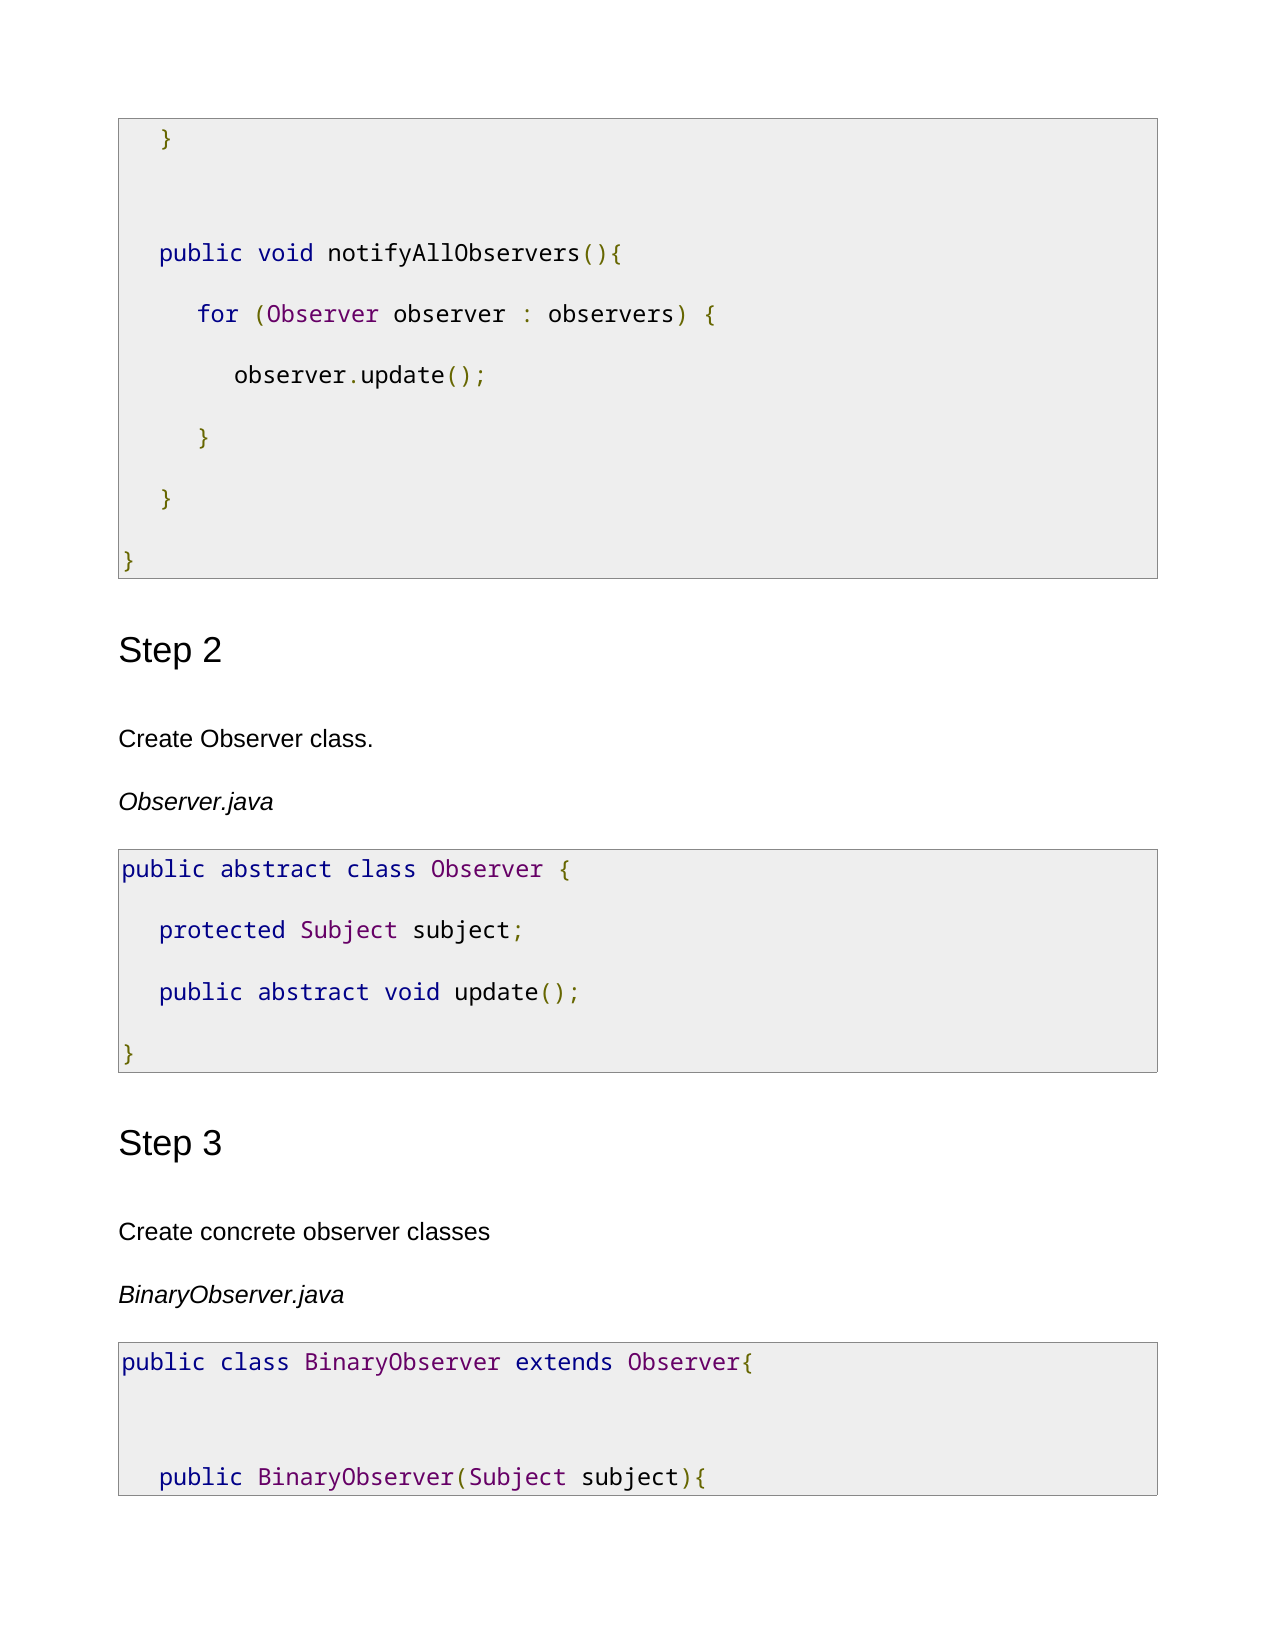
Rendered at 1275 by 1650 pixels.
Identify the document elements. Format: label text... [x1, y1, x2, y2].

text public class BinaryObserver extends Observer{ [119, 1343, 1157, 1377]
text } [119, 540, 1157, 578]
text } [119, 119, 1157, 153]
text Create Observer class. [118, 724, 1157, 753]
text BinaryObserver.java [118, 1280, 1157, 1308]
subtitle Step 3 [118, 1122, 1157, 1163]
text Create concrete observer classes [118, 1217, 1157, 1246]
text } [119, 417, 1157, 452]
text Observer.java [118, 786, 1157, 815]
text public abstract class Observer { [119, 850, 1157, 884]
text public BinaryObserver(Subject subject){ [119, 1457, 1157, 1495]
text observer.update(); [119, 356, 1157, 391]
subtitle Step 2 [118, 629, 1157, 670]
text public abstract void update(); [119, 972, 1157, 1007]
text protected Subject subject; [119, 910, 1157, 946]
text for (Observer observer : observers) { [119, 294, 1157, 329]
text } [119, 1033, 1157, 1072]
text } [119, 478, 1157, 514]
text public void notifyAllObservers(){ [119, 233, 1157, 268]
